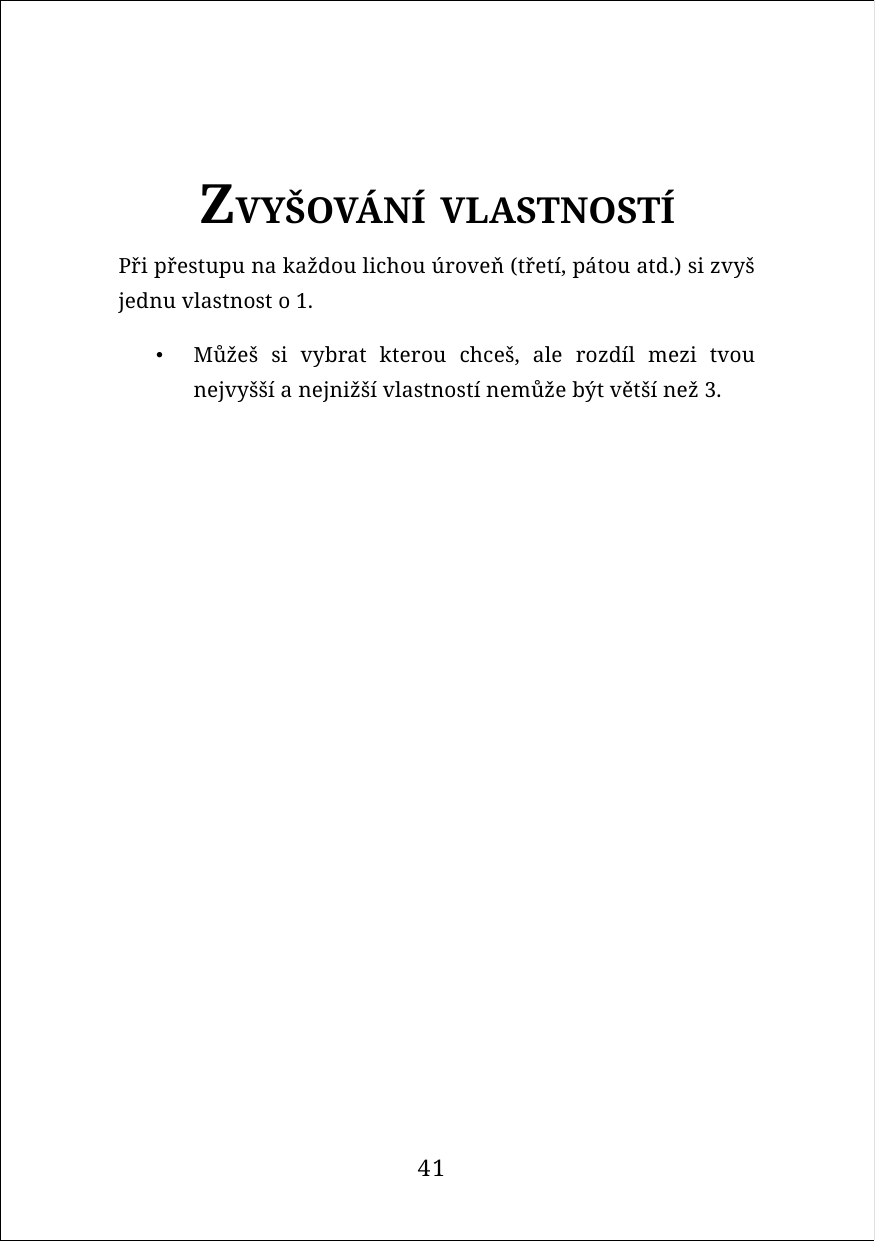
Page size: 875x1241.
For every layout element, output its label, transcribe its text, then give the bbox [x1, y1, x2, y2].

text Při přestupu na každou lichou úroveň (třetí, pátou atd.) si zvyš jednu vlastnost o 1. [118, 251, 756, 315]
list Můžeš si vybrat kterou chceš, ale rozdíl mezi tvou nejvyšší a nejnižší vlastností nemůže být větší než 3. [156, 340, 756, 404]
subtitle Zvyšování vlastností [118, 166, 756, 239]
